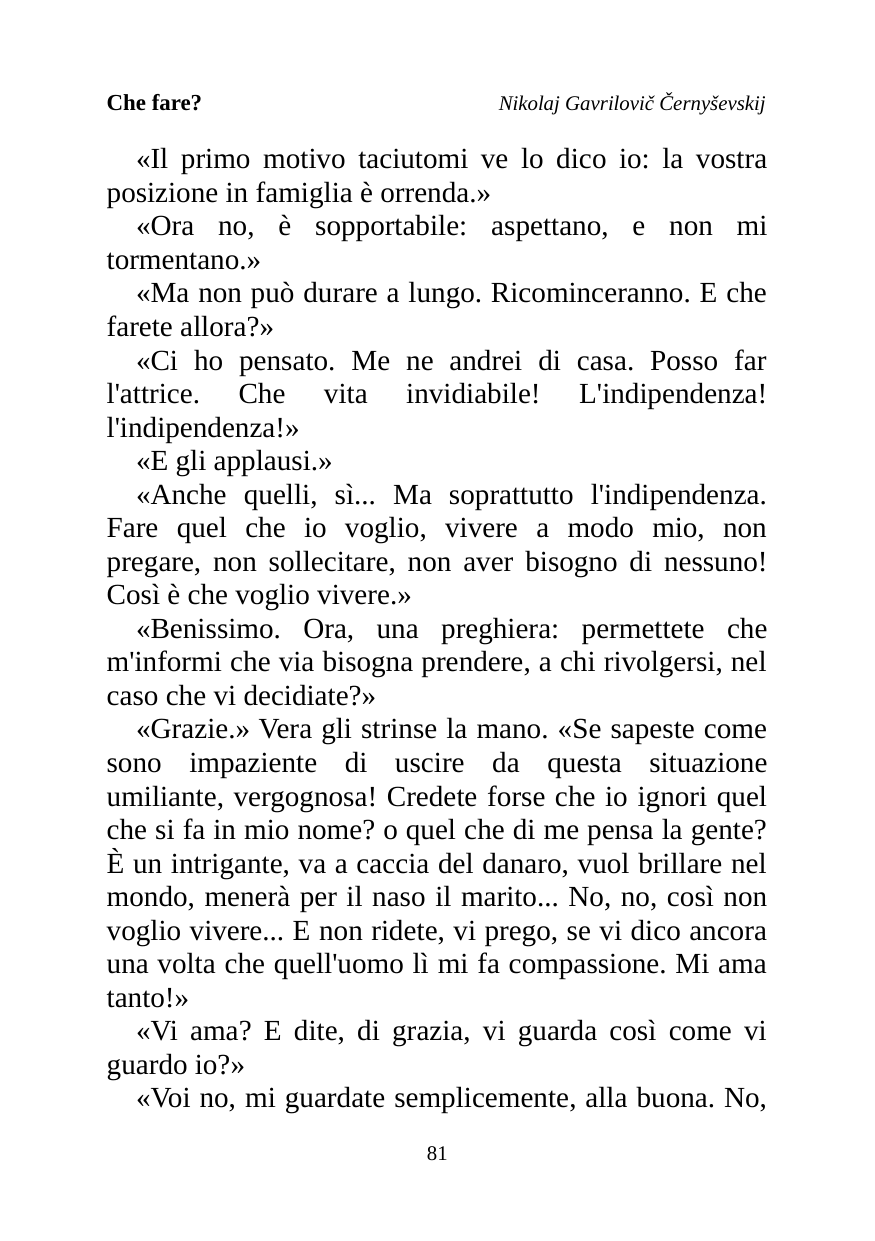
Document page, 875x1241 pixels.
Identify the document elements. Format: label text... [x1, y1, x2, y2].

text «Ma non può durare a lungo. Ricominceranno. E che farete allora?» [106, 276, 768, 343]
text «Voi no, mi guardate semplicemente, alla buona. No, [106, 1081, 768, 1114]
text «Benissimo. Ora, una preghiera: permettete che m'informi che via bisogna prendere, a chi rivolgersi, nel caso che vi decidiate?» [106, 611, 768, 712]
text «Il primo motivo taciutomi ve lo dico io: la vostra posizione in famiglia è orrenda.» [106, 141, 768, 208]
text «Ci ho pensato. Me ne andrei di casa. Posso far l'attrice. Che vita invidiabile! L'indipendenza! l'indipendenza!» [106, 343, 768, 443]
text «E gli applausi.» [106, 443, 768, 477]
text «Ora no, è sopportabile: aspettano, e non mi tormentano.» [106, 208, 768, 276]
text «Vi ama? E dite, di grazia, vi guarda così come vi guardo io?» [106, 1013, 768, 1081]
text «Anche quelli, sì... Ma soprattutto l'indipendenza. Fare quel che io voglio, vivere a modo mio, non pregare, non sollecitare, non aver bisogno di nessuno! Così è che voglio vivere.» [106, 477, 768, 611]
text «Grazie.» Vera gli strinse la mano. «Se sapeste come sono impaziente di uscire da questa situazione umiliante, vergognosa! Credete forse che io ignori quel che si fa in mio nome? o quel che di me pensa la gente? È un intrigante, va a caccia del danaro, vuol brillare nel mondo, menerà per il naso il marito... No, no, così non voglio vivere... E non ridete, vi prego, se vi dico ancora una volta che quell'uomo lì mi fa compassione. Mi ama tanto!» [106, 712, 768, 1013]
